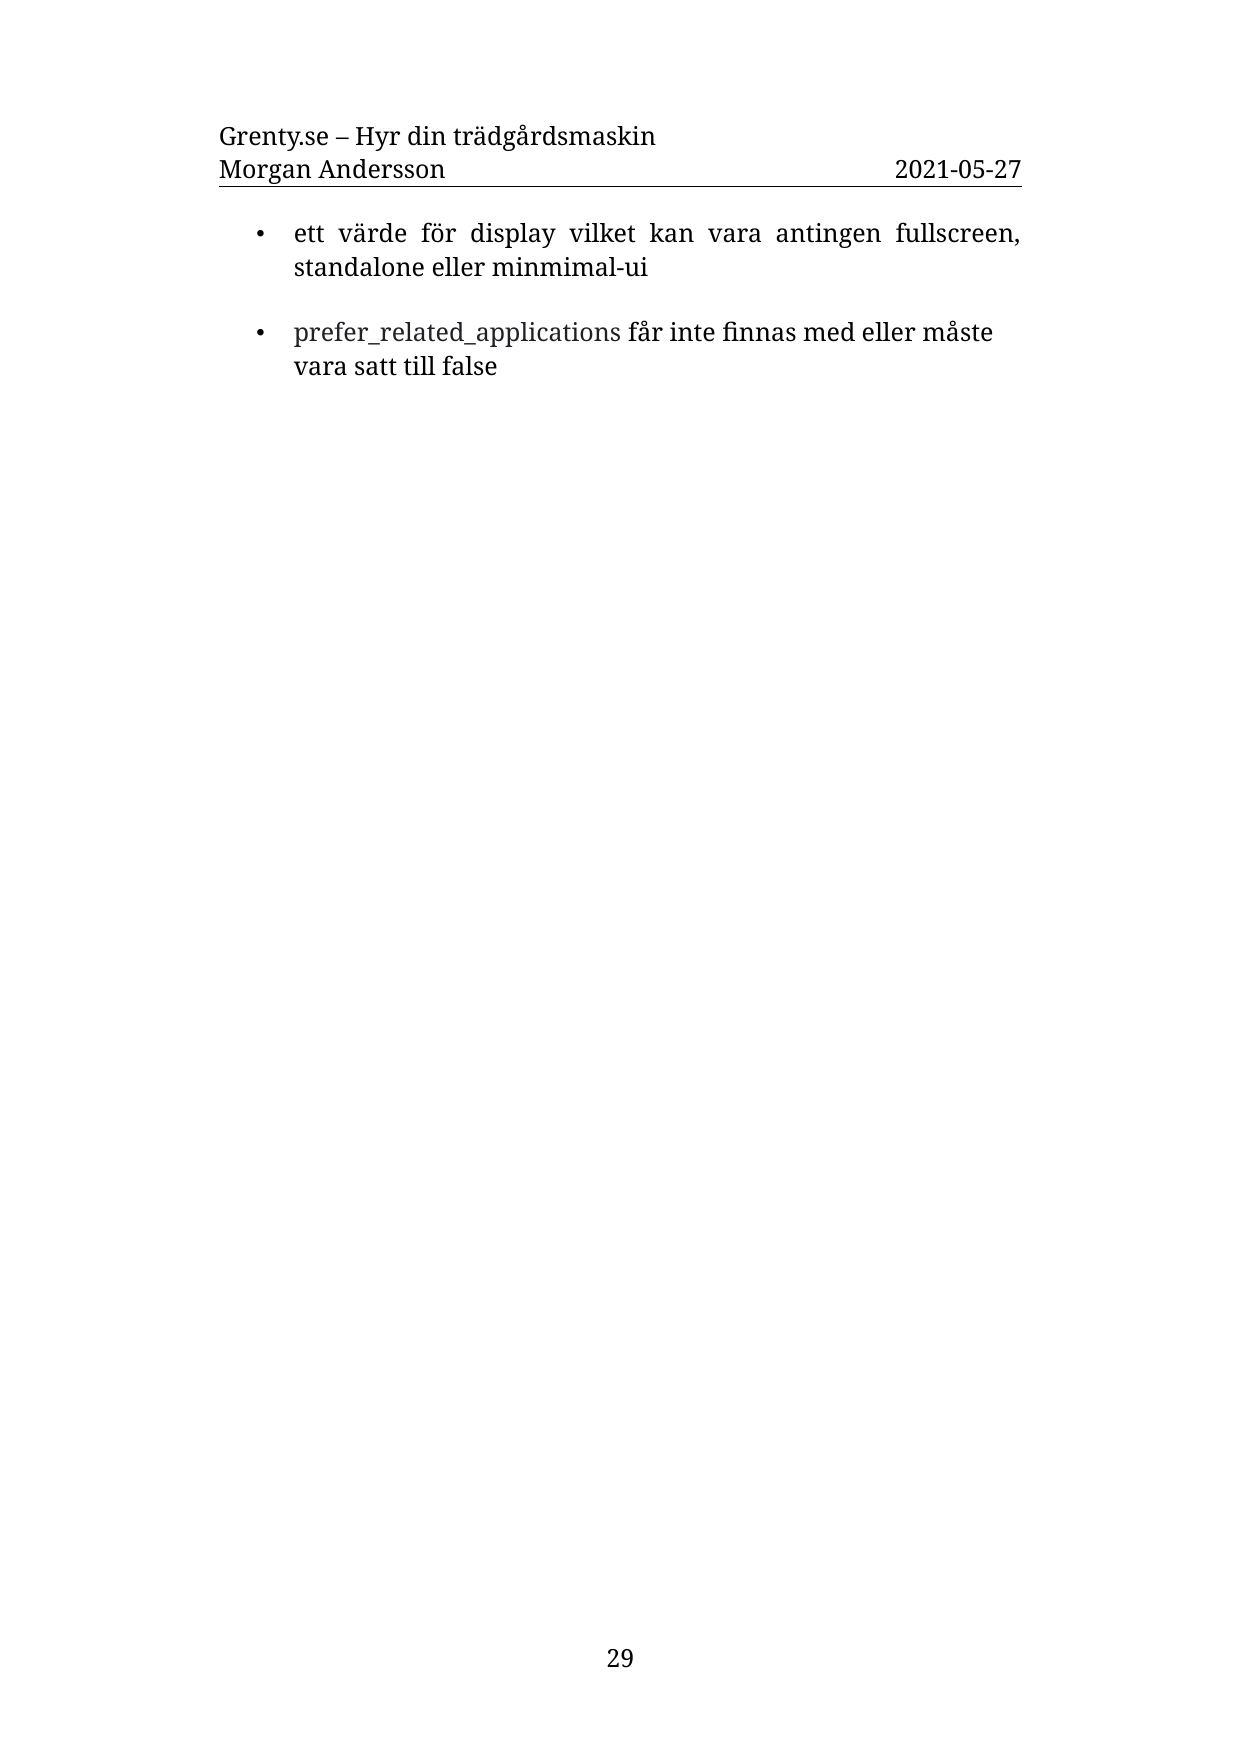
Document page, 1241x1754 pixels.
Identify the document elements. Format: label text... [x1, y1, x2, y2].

list ett värde för display vilket kan vara antingen fullscreen, standalone eller minmimal-ui [256, 216, 1022, 284]
list prefer_related_applications får inte finnas med eller måste vara satt till false [256, 315, 1022, 383]
